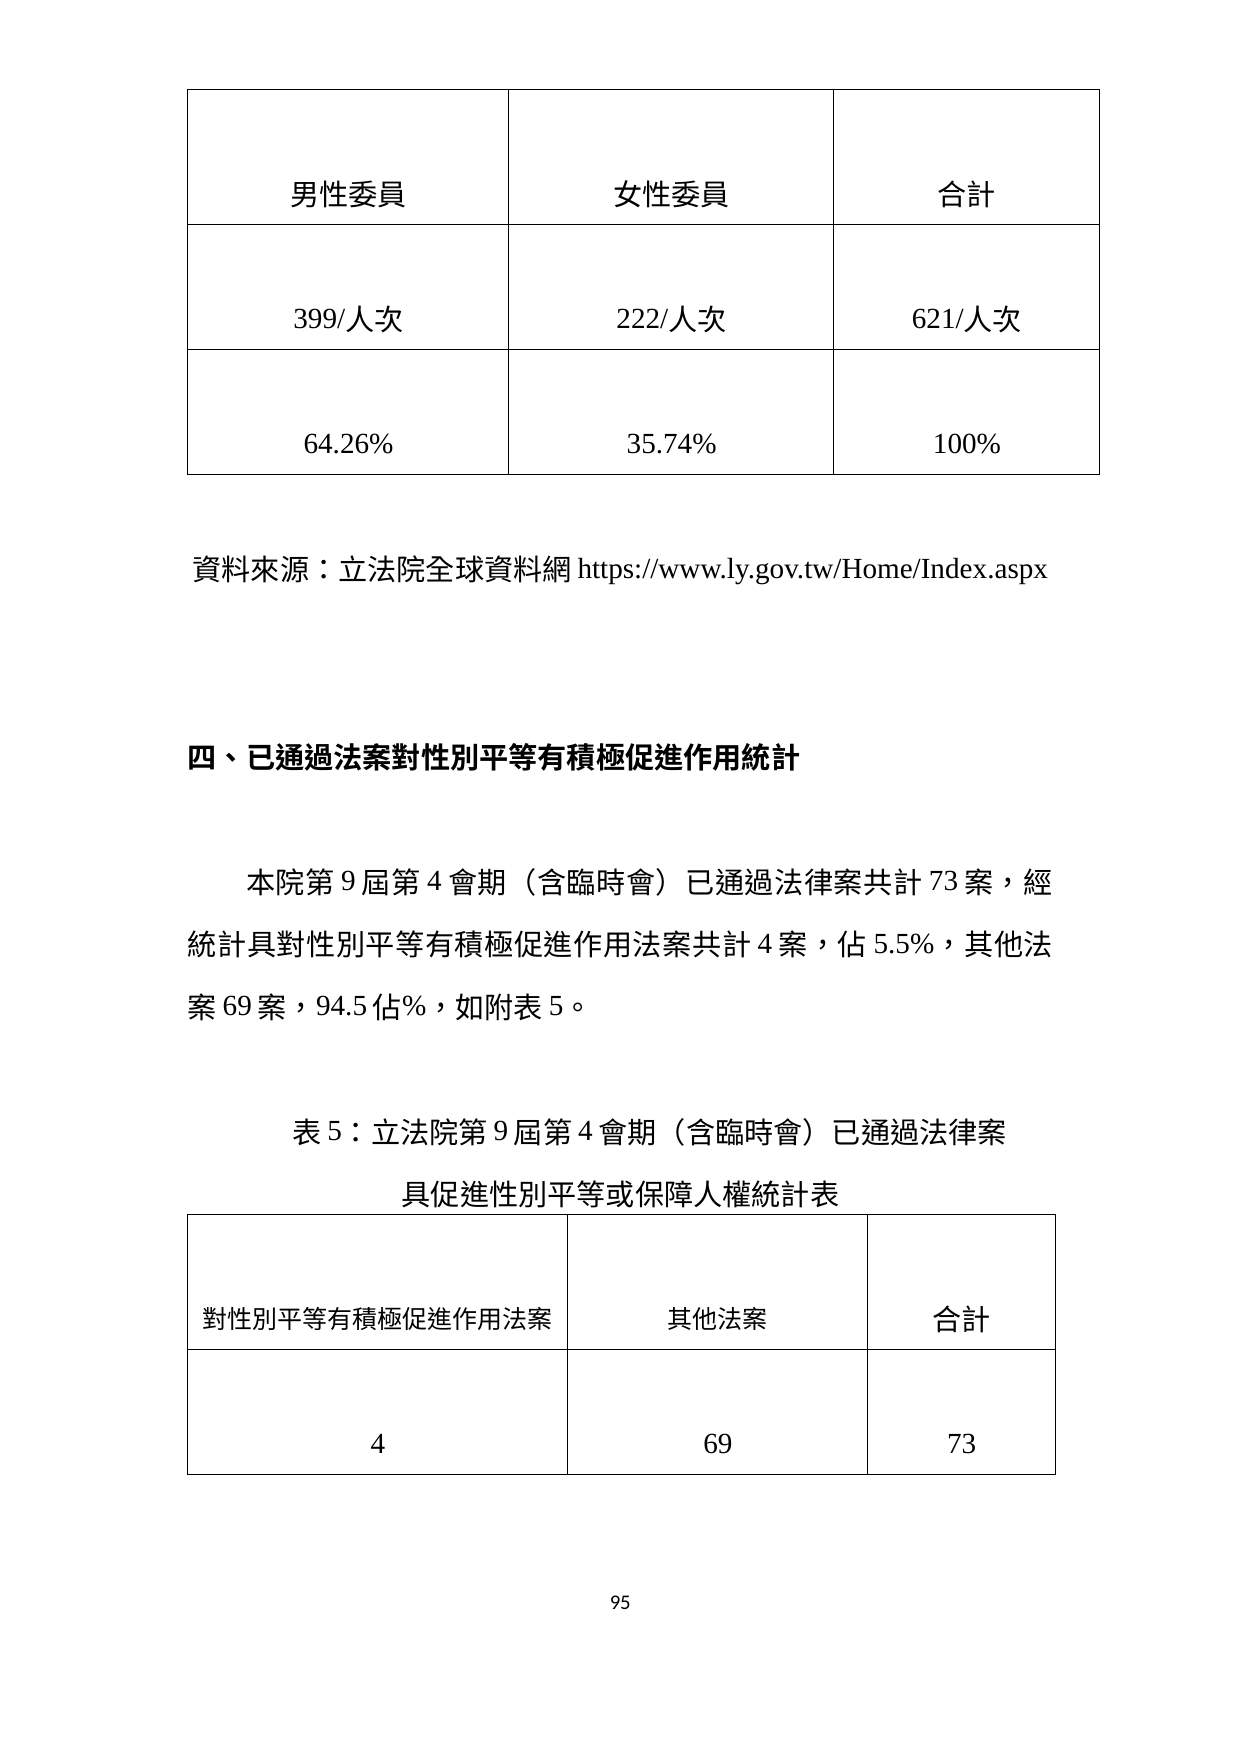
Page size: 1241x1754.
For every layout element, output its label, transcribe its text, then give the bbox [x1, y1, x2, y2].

text 資料來源：立法院全球資料網https://www.ly.gov.tw/Home/Index.aspx [187, 526, 1053, 589]
table_cell 399/人次 [188, 225, 508, 349]
table_header 合計 [834, 90, 1099, 224]
text 表5：立法院第9屆第4會期（含臨時會）已通過法律案 具促進性別平等或保障人權統計表 [187, 1089, 1053, 1214]
table_header 其他法案 [568, 1215, 867, 1349]
table_cell 35.74% [509, 350, 833, 474]
table_cell 100% [834, 350, 1099, 474]
table_header 男性委員 [188, 90, 508, 224]
table_header 對性別平等有積極促進作用法案 [188, 1215, 567, 1349]
table_cell 64.26% [188, 350, 508, 474]
table_header 合計 [868, 1215, 1055, 1349]
text 四、已通過法案對性別平等有積極促進作用統計 [187, 714, 1053, 776]
table_cell 621/人次 [834, 225, 1099, 349]
table_header 女性委員 [509, 90, 833, 224]
table_cell 4 [188, 1350, 567, 1474]
text 本院第9屆第4會期（含臨時會）已通過法律案共計73案，經統計具對性別平等有積極促進作用法案共計4案，佔5.5%，其他法案69案，94.5佔%，如附表5。 [187, 839, 1053, 1026]
table_cell 73 [868, 1350, 1055, 1474]
table_cell 69 [568, 1350, 867, 1474]
table_cell 222/人次 [509, 225, 833, 349]
